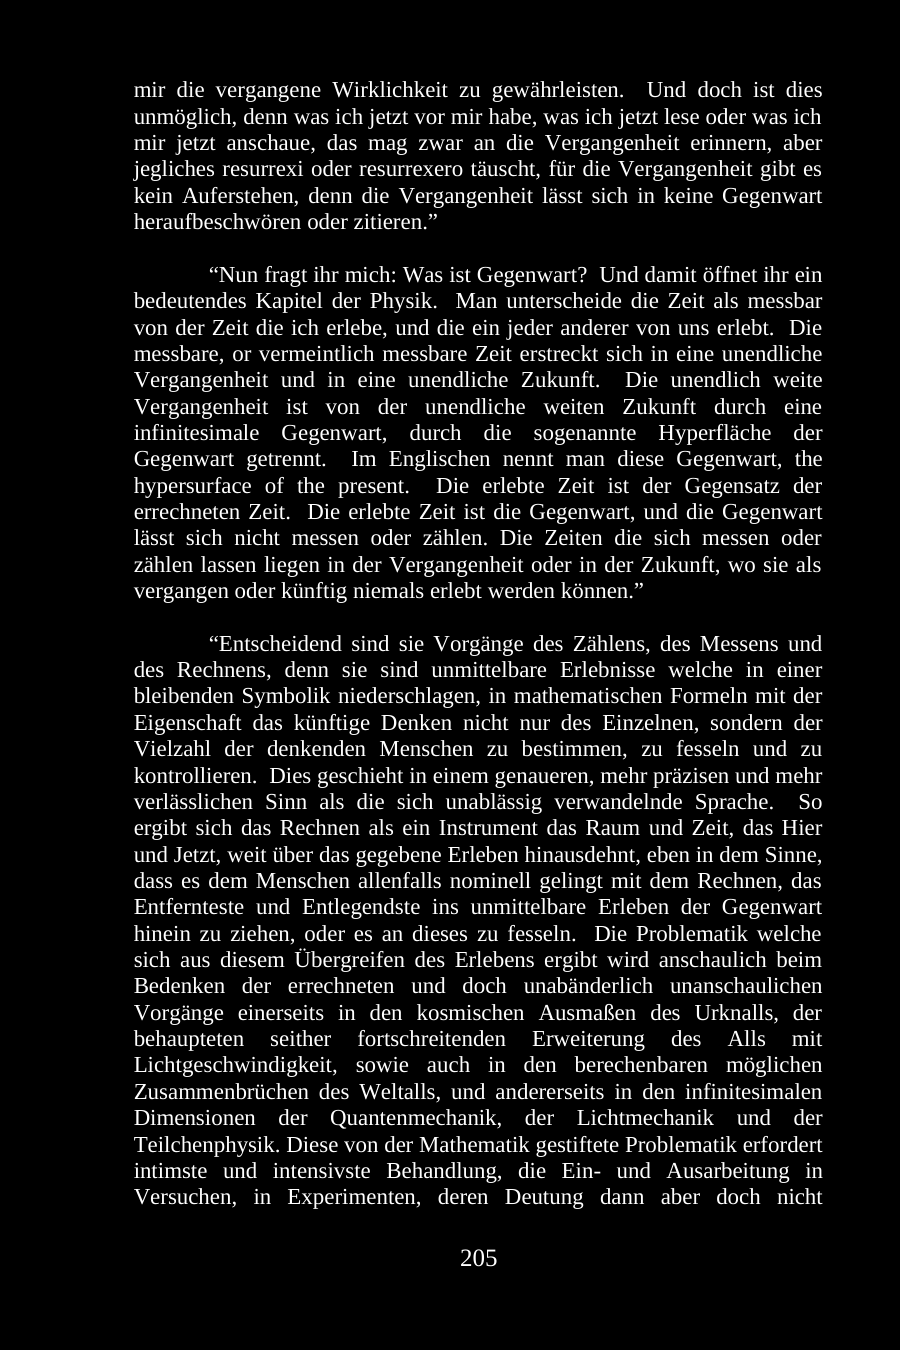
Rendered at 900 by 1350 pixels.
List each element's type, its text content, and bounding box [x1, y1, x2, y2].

text mir die vergangene Wirklichkeit zu gewährleisten. Und doch ist dies unmöglich, denn was ich jetzt vor mir habe, was ich jetzt lese oder was ich mir jetzt anschaue, das mag zwar an die Vergangenheit erinnern, aber jegliches resurrexi oder resurrexero täuscht, für die Vergangenheit gibt es kein Auferstehen, denn die Vergangenheit lässt sich in keine Gegenwart heraufbeschwören oder zitieren.” [133, 76, 823, 234]
text “Nun fragt ihr mich: Was ist Gegenwart? Und damit öffnet ihr ein bedeutendes Kapitel der Physik. Man unterscheide die Zeit als messbar von der Zeit die ich erlebe, und die ein jeder anderer von uns erlebt. Die messbare, or vermeintlich messbare Zeit erstreckt sich in eine unendliche Vergangenheit und in eine unendliche Zukunft. Die unendlich weite Vergangenheit ist von der unendliche weiten Zukunft durch eine infinitesimale Gegenwart, durch die sogenannte Hyperfläche der Gegenwart getrennt. Im Englischen nennt man diese Gegenwart, the hypersurface of the present. Die erlebte Zeit ist der Gegensatz der errechneten Zeit. Die erlebte Zeit ist die Gegenwart, und die Gegenwart lässt sich nicht messen oder zählen. Die Zeiten die sich messen oder zählen lassen liegen in der Vergangenheit oder in der Zukunft, wo sie als vergangen oder künftig niemals erlebt werden können.” [133, 261, 823, 603]
text “Entscheidend sind sie Vorgänge des Zählens, des Messens und des Rechnens, denn sie sind unmittelbare Erlebnisse welche in einer bleibenden Symbolik niederschlagen, in mathematischen Formeln mit der Eigenschaft das künftige Denken nicht nur des Einzelnen, sondern der Vielzahl der denkenden Menschen zu bestimmen, zu fesseln und zu kontrollieren. Dies geschieht in einem genaueren, mehr präzisen und mehr verlässlichen Sinn als die sich unablässig verwandelnde Sprache. So ergibt sich das Rechnen als ein Instrument das Raum und Zeit, das Hier und Jetzt, weit über das gegebene Erleben hinausdehnt, eben in dem Sinne, dass es dem Menschen allenfalls nominell gelingt mit dem Rechnen, das Entfernteste und Entlegendste ins unmittelbare Erleben der Gegenwart hinein zu ziehen, oder es an dieses zu fesseln. Die Problematik welche sich aus diesem Übergreifen des Erlebens ergibt wird anschaulich beim Bedenken der errechneten und doch unabänderlich unanschaulichen Vorgänge einerseits in den kosmischen Ausmaßen des Urknalls, der behaupteten seither fortschreitenden Erweiterung des Alls mit Lichtgeschwindigkeit, sowie auch in den berechenbaren möglichen Zusammenbrüchen des Weltalls, und andererseits in den infinitesimalen Dimensionen der Quantenmechanik, der Lichtmechanik und der Teilchenphysik. Diese von der Mathematik gestiftete Problematik erfordert intimste und intensivste Behandlung, die Ein- und Ausarbeitung in Versuchen, in Experimenten, deren Deutung dann aber doch nicht [133, 630, 823, 1210]
